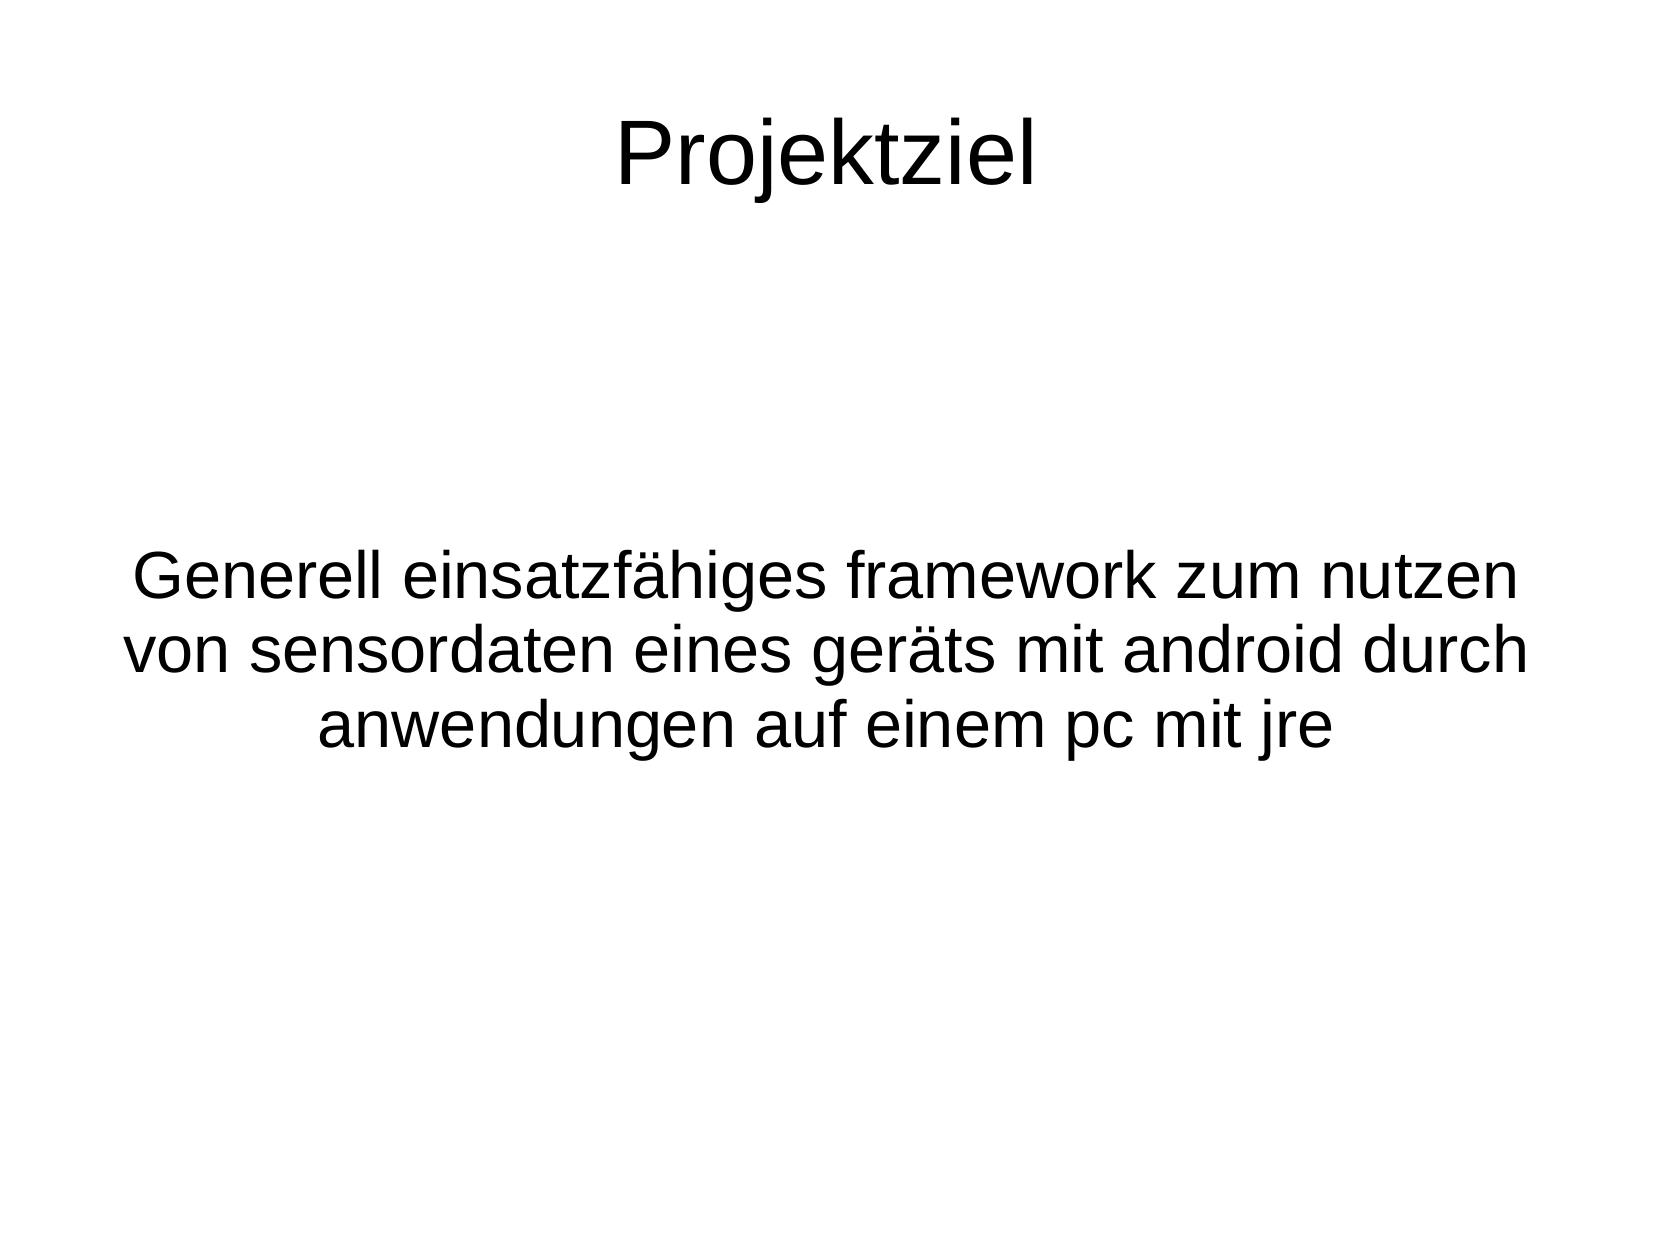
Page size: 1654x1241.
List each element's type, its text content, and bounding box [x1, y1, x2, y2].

subtitle Generell einsatzfähiges framework zum nutzen von sensordaten eines geräts mit android durch anwendungen auf einem pc mit jre [82, 290, 1571, 1010]
title Projektziel [82, 49, 1571, 257]
